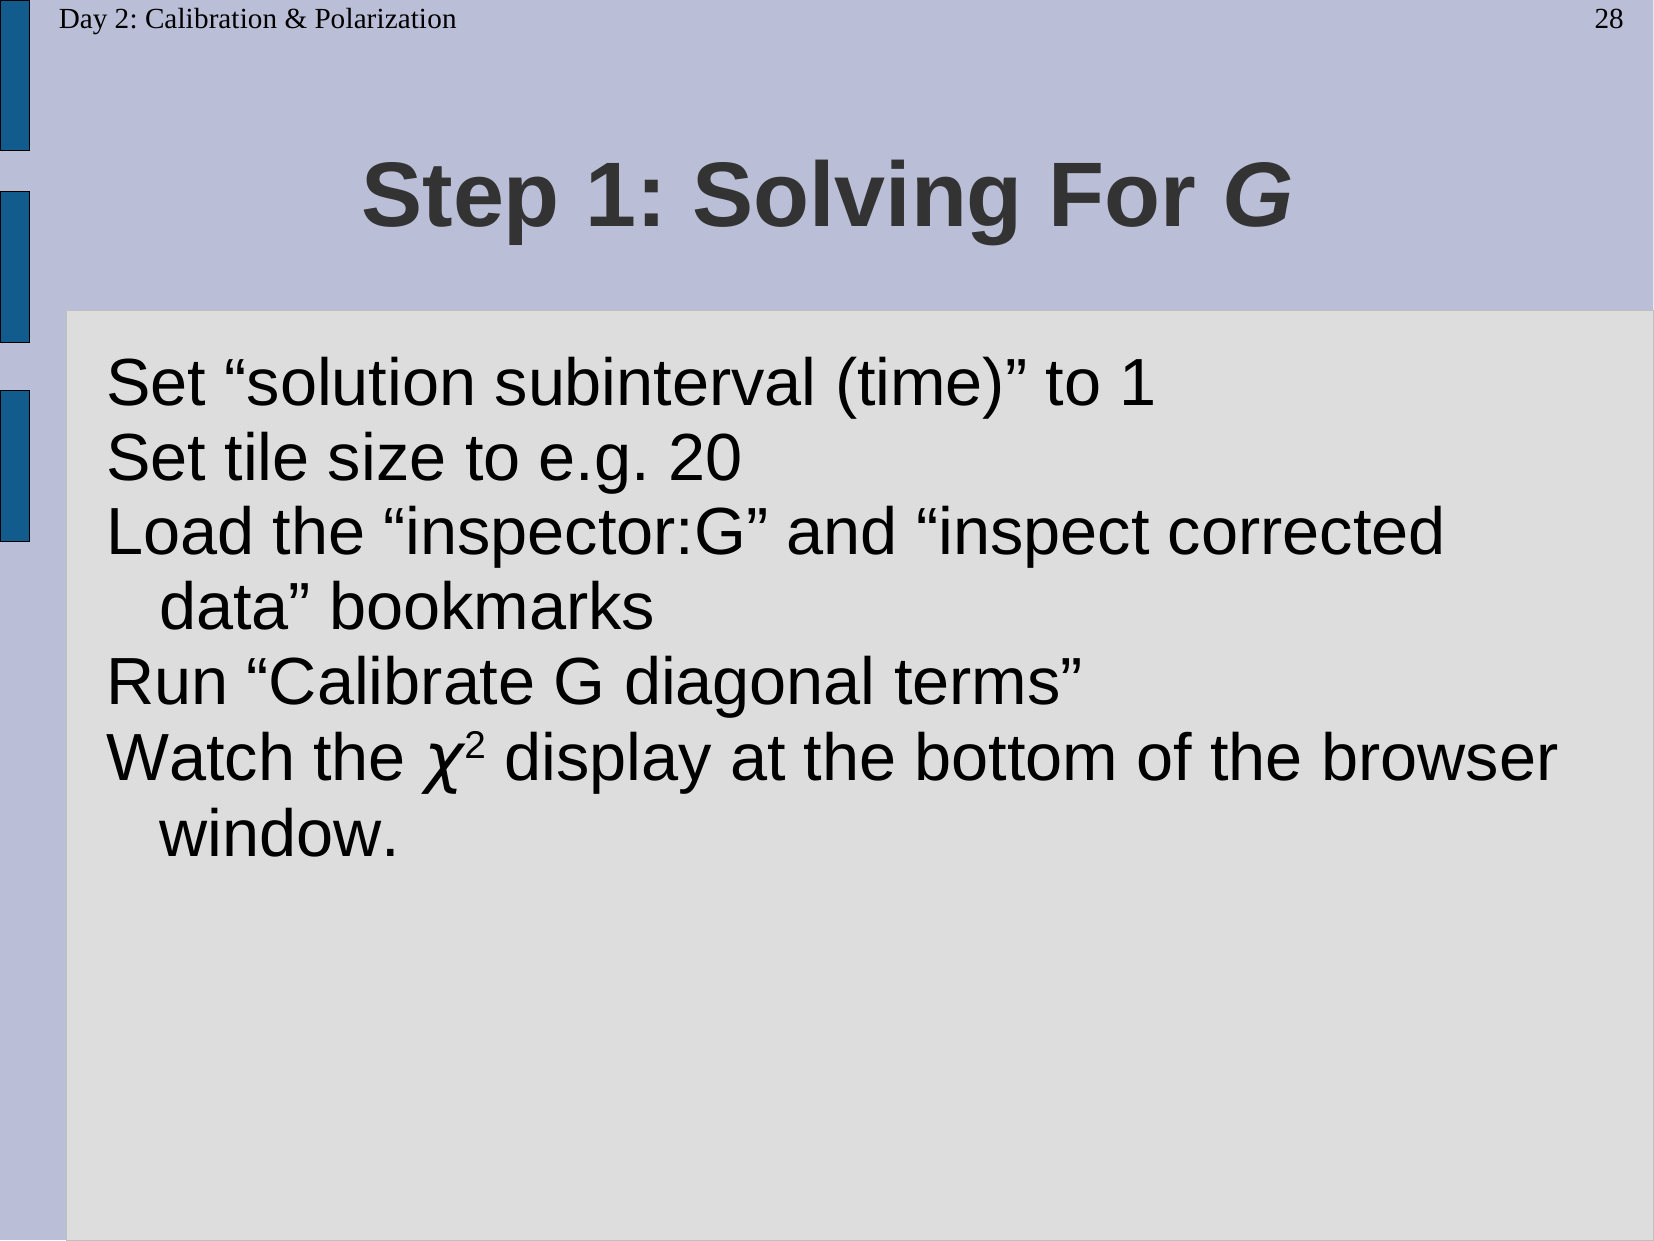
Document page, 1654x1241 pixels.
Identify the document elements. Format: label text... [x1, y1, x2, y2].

title Step 1: Solving For G [121, 98, 1534, 291]
list Set “solution subinterval (time)” to 1 Set tile size to e.g. 20 Load the “inspector:G” and “inspect corrected data” bookmarks Run “Calibrate G diagonal terms” Watch the χ2 display at the bottom of the browser window. [88, 344, 1595, 1112]
